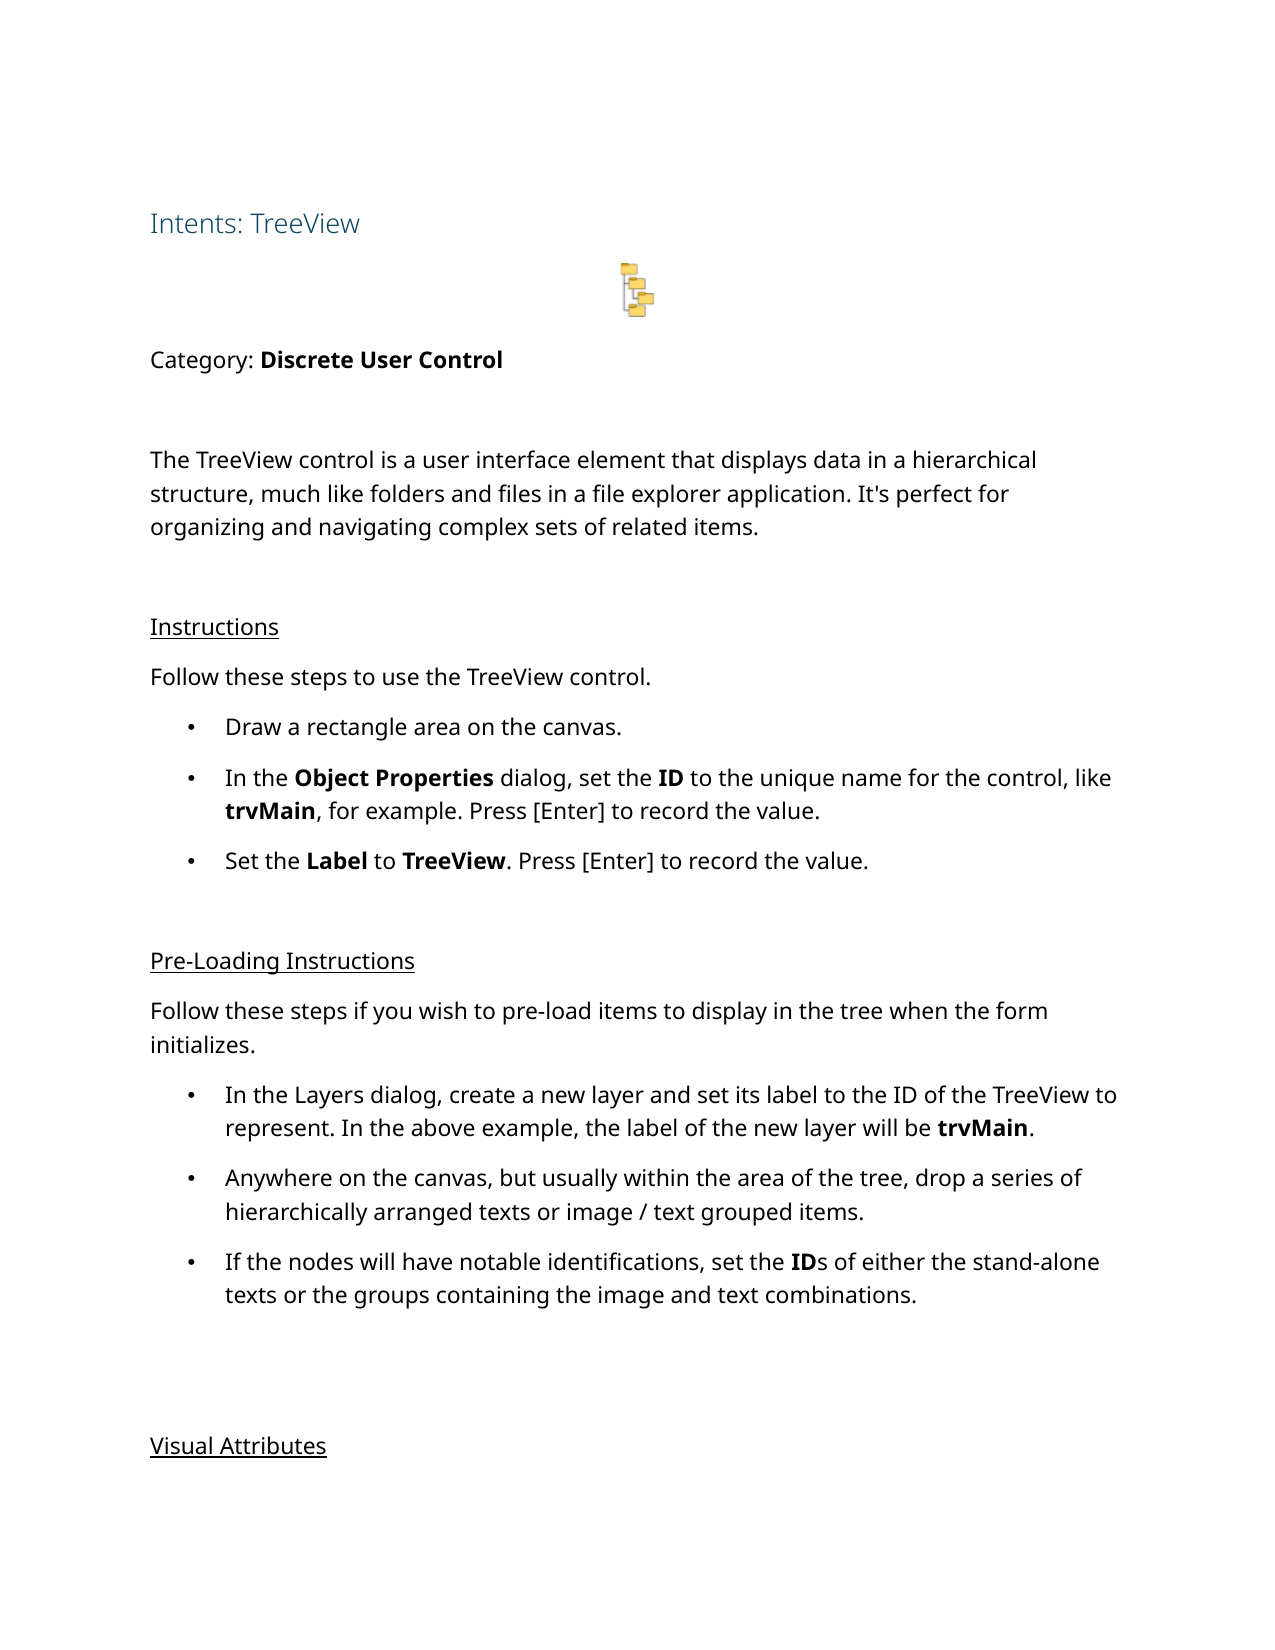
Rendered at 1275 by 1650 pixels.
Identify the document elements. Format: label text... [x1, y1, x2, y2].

picture [620, 263, 655, 317]
text Instructions [150, 611, 1125, 642]
list If the nodes will have notable identifications, set the IDs of either the stand-alone texts or the groups containing the image and text combinations. [187, 1246, 1125, 1311]
text Category: Discrete User Control [150, 344, 1125, 375]
text Follow these steps to use the TreeView control. [150, 661, 1125, 692]
list Anywhere on the canvas, but usually within the area of the tree, drop a series of hierarchically arranged texts or image / text grouped items. [187, 1162, 1125, 1227]
list Draw a rectangle area on the canvas. [187, 711, 1125, 743]
text Visual Attributes [150, 1430, 1125, 1461]
list In the Layers dialog, create a new layer and set its label to the ID of the TreeView to represent. In the above example, the label of the new layer will be trvMain. [187, 1079, 1125, 1143]
text Follow these steps if you wish to pre-load items to display in the tree when the form initializes. [150, 995, 1125, 1060]
text The TreeView control is a user interface element that displays data in a hierarchical structure, much like folders and files in a file explorer application. It's perfect for organizing and navigating complex sets of related items. [150, 444, 1125, 542]
text Pre-Loading Instructions [150, 945, 1125, 976]
list In the Object Properties dialog, set the ID to the unique name for the control, like trvMain, for example. Press [Enter] to record the value. [187, 761, 1125, 826]
subtitle Intents: TreeView [150, 204, 1125, 241]
list Set the Label to TreeView. Press [Enter] to record the value. [187, 845, 1125, 876]
